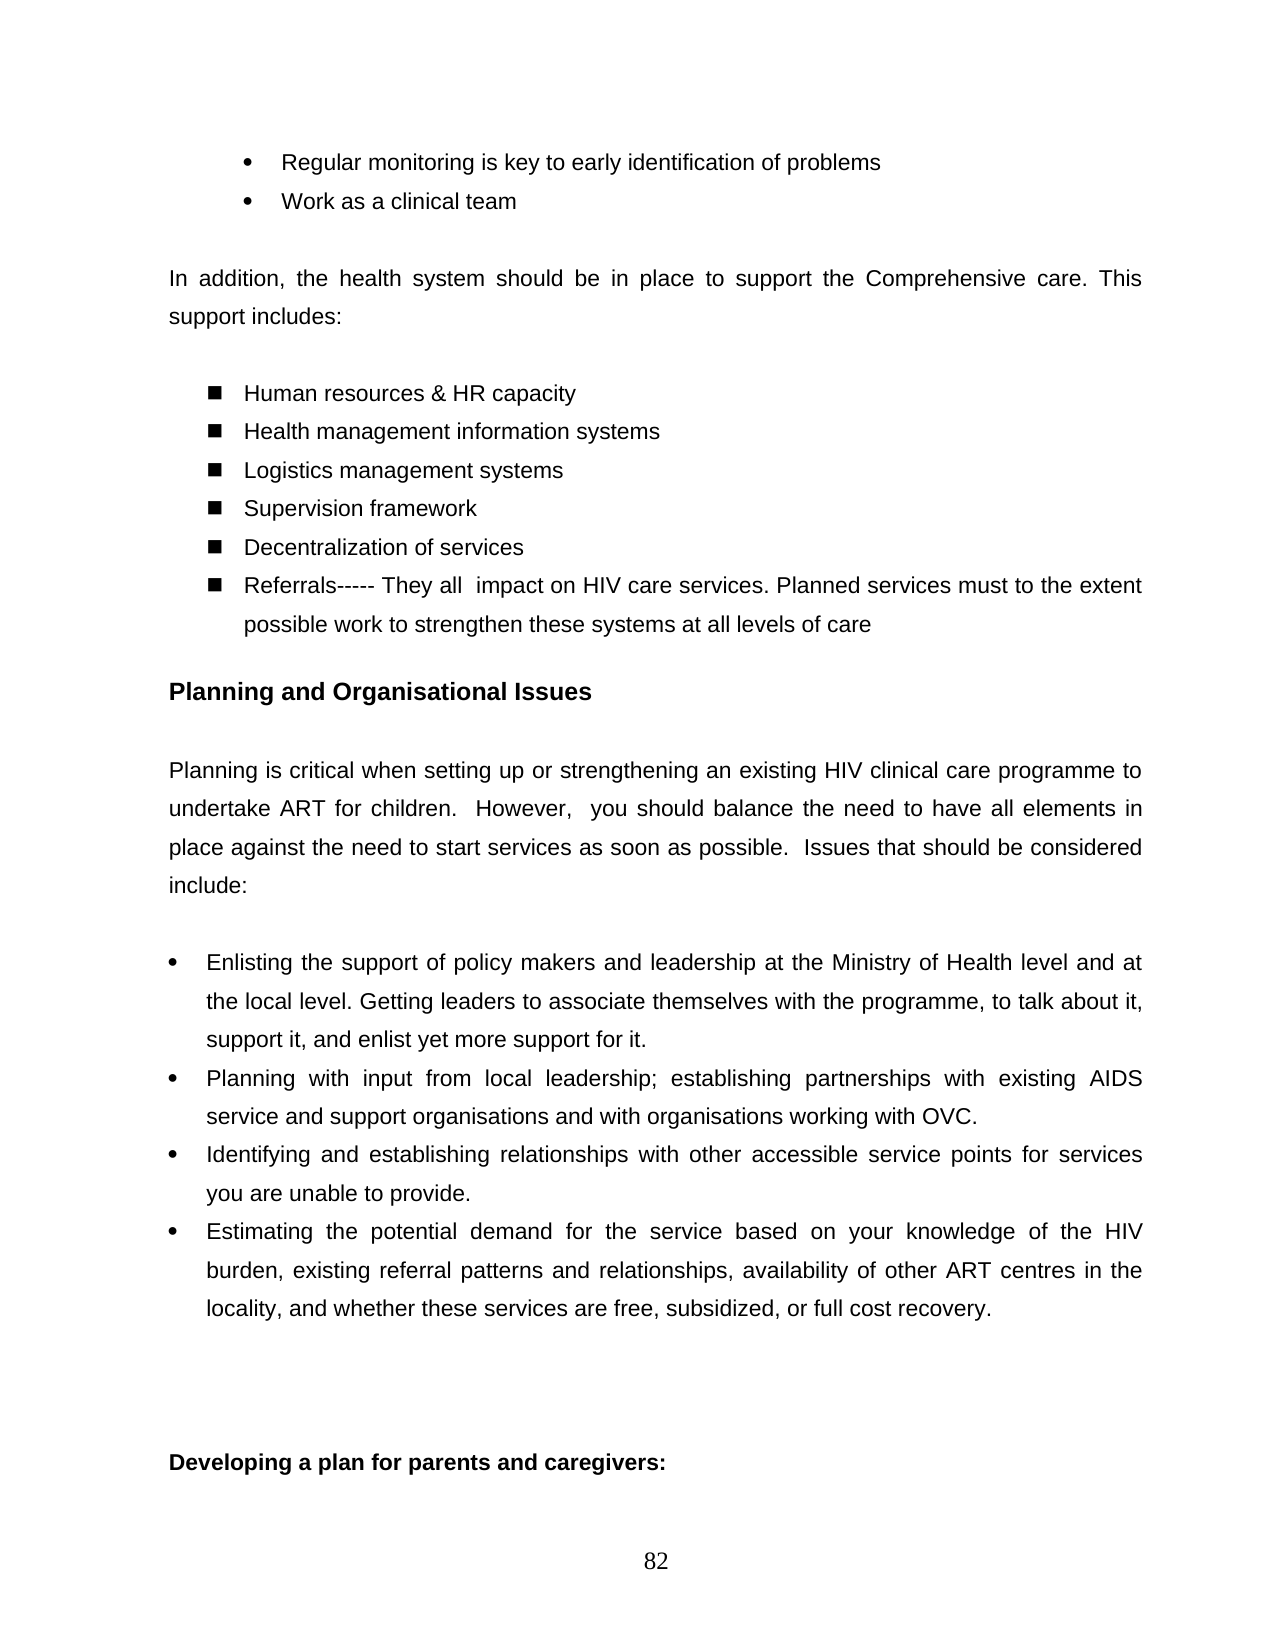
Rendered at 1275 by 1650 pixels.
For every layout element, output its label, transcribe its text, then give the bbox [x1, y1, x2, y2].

list Health management information systems [206, 419, 1144, 445]
list Decentralization of services [206, 534, 1144, 560]
list Work as a clinical team [244, 188, 1144, 214]
list Identifying and establishing relationships with other accessible service points for services you are unable to provide. [169, 1142, 1144, 1206]
text Planning and Organisational Issues [169, 677, 1144, 705]
list Human resources & HR capacity [206, 381, 1144, 406]
text Planning is critical when setting up or strengthening an existing HIV clinical care programme to undertake ART for children. However, you should balance the need to have all elements in place against the need to start services as soon as possible. Issues that should be considered include: [169, 758, 1144, 899]
list Referrals----- They all impact on HIV care services. Planned services must to the extent possible work to strengthen these systems at all levels of care [206, 573, 1144, 637]
text In addition, the health system should be in place to support the Comprehensive care. This support includes: [169, 265, 1144, 329]
list Regular monitoring is key to early identification of problems [244, 150, 1144, 176]
list Enlisting the support of policy makers and leadership at the Ministry of Health level and at the local level. Getting leaders to associate themselves with the programme, to talk about it, support it, and enlist yet more support for it. [169, 950, 1144, 1052]
list Supervision framework [206, 496, 1144, 522]
list Planning with input from local leadership; establishing partnerships with existing AIDS service and support organisations and with organisations working with OVC. [169, 1065, 1144, 1129]
list Logistics management systems [206, 457, 1144, 483]
list Estimating the potential demand for the service based on your knowledge of the HIV burden, existing referral patterns and relationships, availability of other ART centres in the locality, and whether these services are free, subsidized, or full cost recovery. [169, 1219, 1144, 1321]
text Developing a plan for parents and caregivers: [169, 1449, 1144, 1475]
